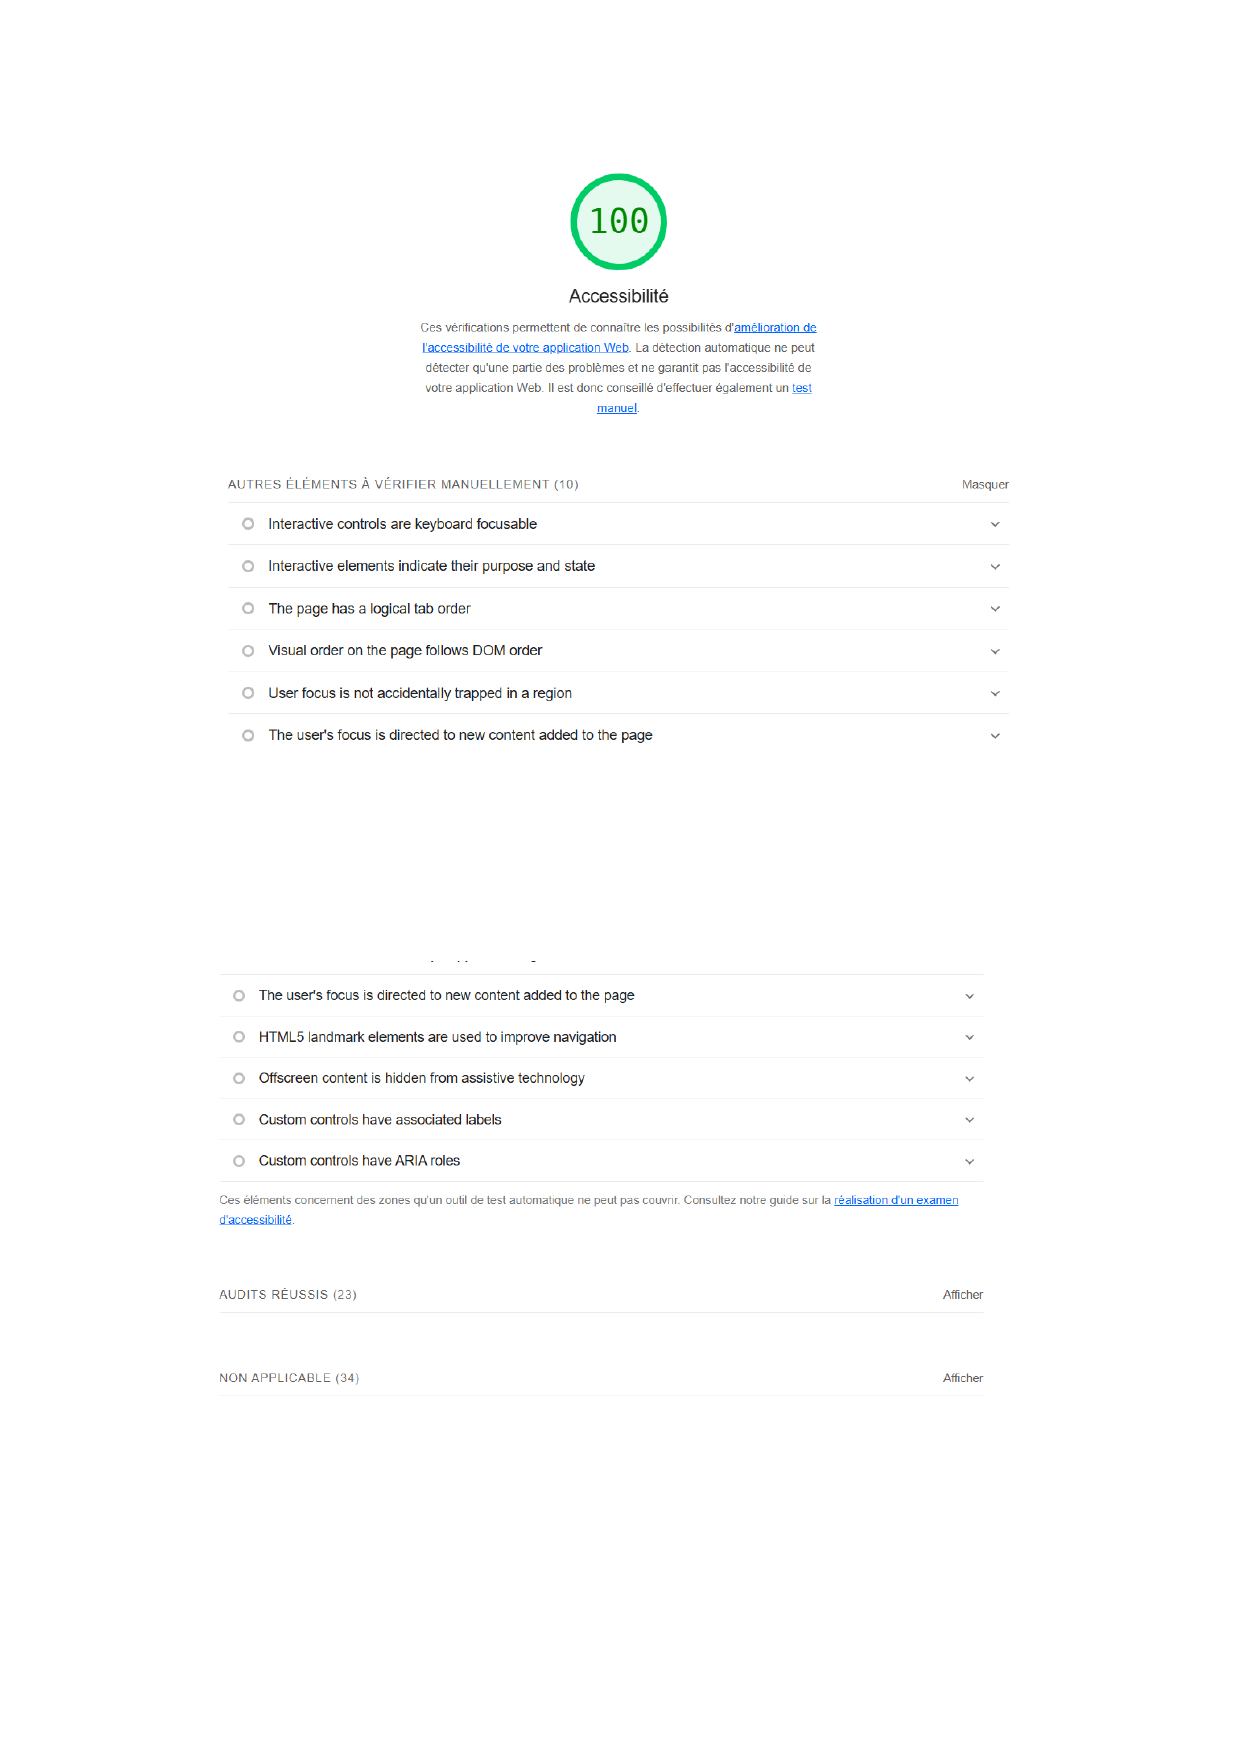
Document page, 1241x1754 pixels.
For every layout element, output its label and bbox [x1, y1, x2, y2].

picture [150, 150, 1091, 746]
picture [150, 961, 1091, 1459]
